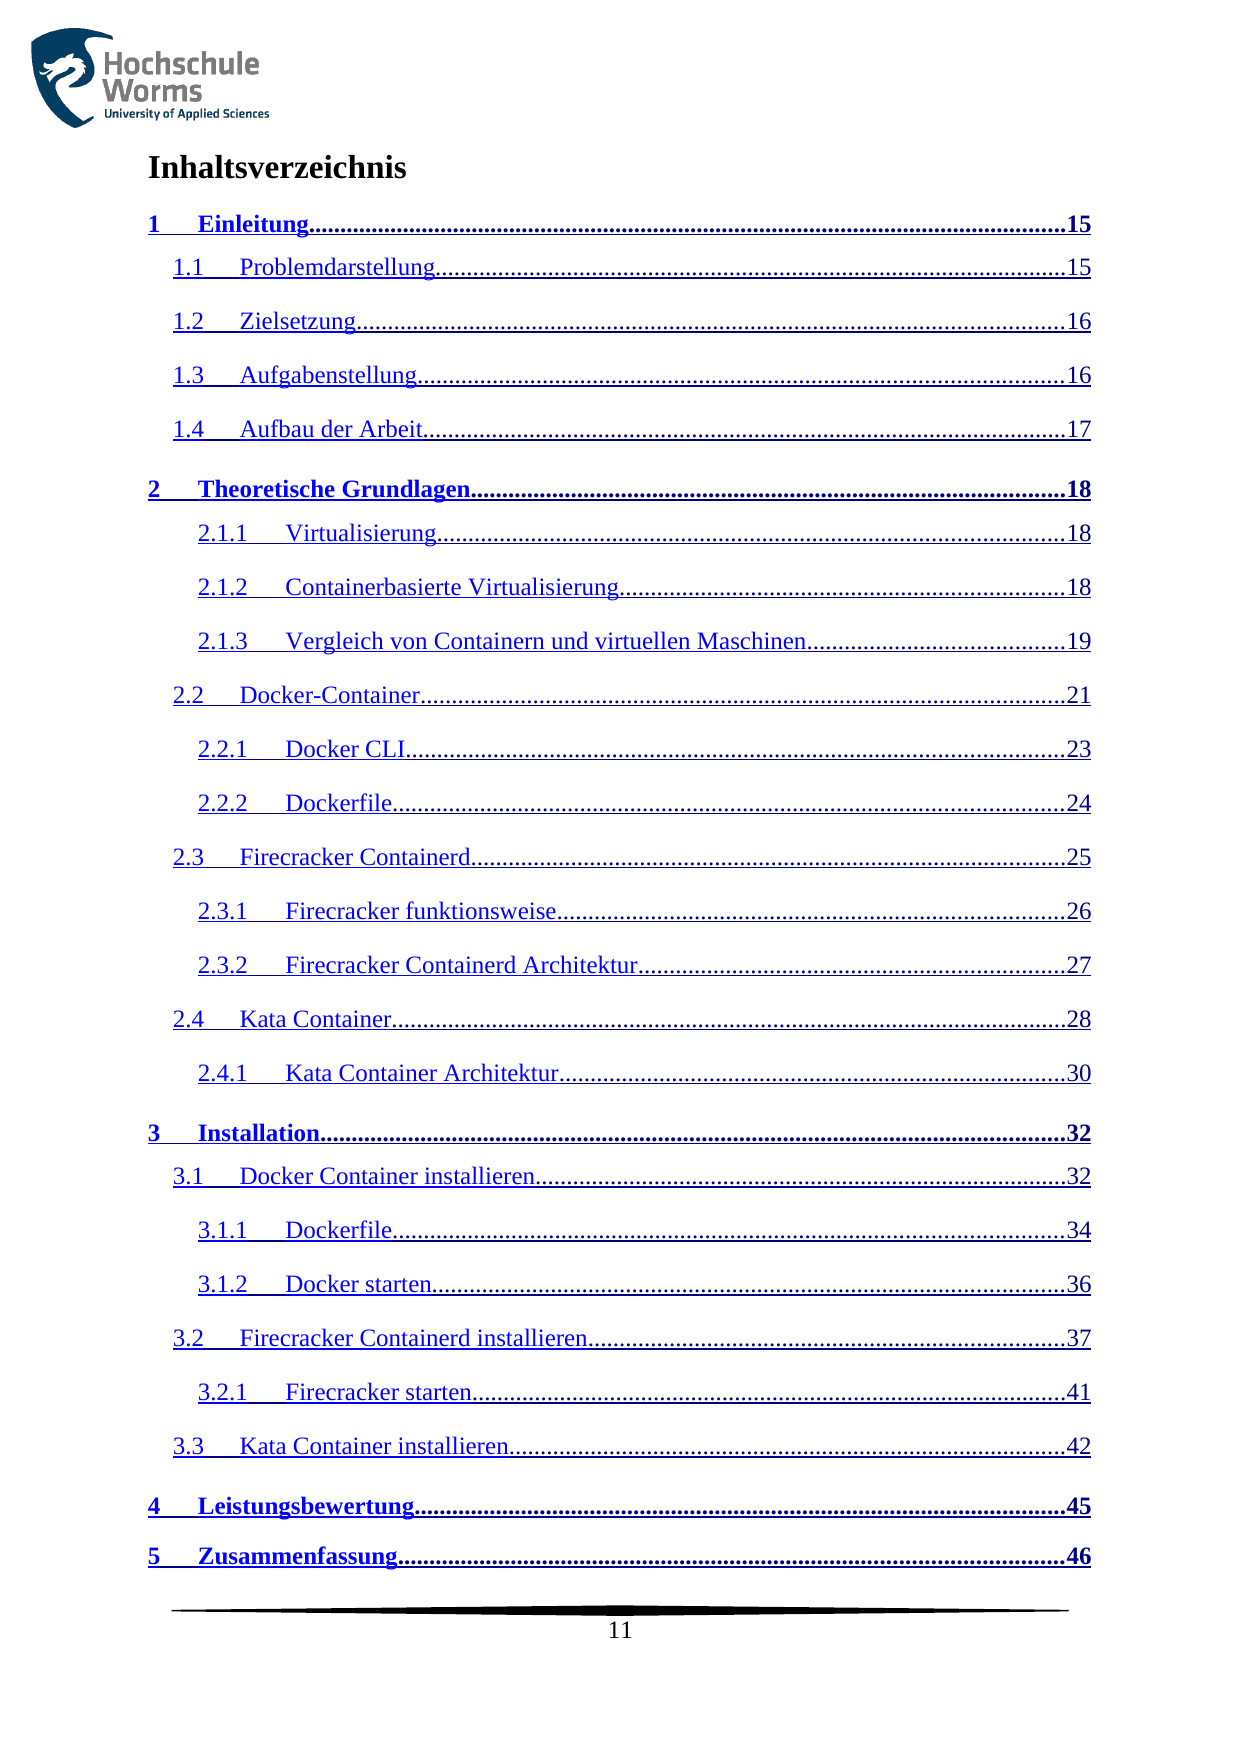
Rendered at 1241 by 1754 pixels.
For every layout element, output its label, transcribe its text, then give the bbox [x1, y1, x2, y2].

text 2.3.1 Firecracker funktionsweise 26 [198, 896, 1092, 925]
text 2.1.3 Vergleich von Containern und virtuellen Maschinen 19 [198, 626, 1092, 655]
text 3.1.1 Dockerfile 34 [198, 1215, 1092, 1244]
text 4 Leistungsbewertung 45 [148, 1491, 1092, 1521]
text 3 Installation 32 [148, 1118, 1092, 1147]
text 1 Einleitung 15 [148, 209, 1092, 238]
text 2.4.1 Kata Container Architektur 30 [198, 1058, 1092, 1087]
text 2.2 Docker-Container 21 [173, 680, 1092, 709]
text 2.3.2 Firecracker Containerd Architektur 27 [198, 950, 1092, 979]
text 2.4 Kata Container 28 [173, 1004, 1092, 1033]
text 2.1.1 Virtualisierung 18 [198, 518, 1092, 547]
text 2.1.2 Containerbasierte Virtualisierung 18 [198, 572, 1092, 601]
text 3.2.1 Firecracker starten 41 [198, 1377, 1092, 1406]
text Inhaltsverzeichnis [148, 148, 1092, 186]
text 1.4 Aufbau der Arbeit 17 [173, 414, 1092, 443]
text 5 Zusammenfassung 46 [148, 1541, 1092, 1570]
text 3.3 Kata Container installieren 42 [173, 1431, 1092, 1460]
text 3.1.2 Docker starten 36 [198, 1269, 1092, 1298]
text 2.2.1 Docker CLI 23 [198, 734, 1092, 763]
text 2 Theoretische Grundlagen 18 [148, 474, 1092, 504]
text 1.3 Aufgabenstellung 16 [173, 360, 1092, 389]
text 3.1 Docker Container installieren 32 [173, 1161, 1092, 1191]
text 1.2 Zielsetzung 16 [173, 306, 1092, 336]
text 3.2 Firecracker Containerd installieren 37 [173, 1323, 1092, 1352]
text 1.1 Problemdarstellung 15 [173, 252, 1092, 282]
text 2.2.2 Dockerfile 24 [198, 788, 1092, 817]
text 2.3 Firecracker Containerd 25 [173, 842, 1092, 871]
